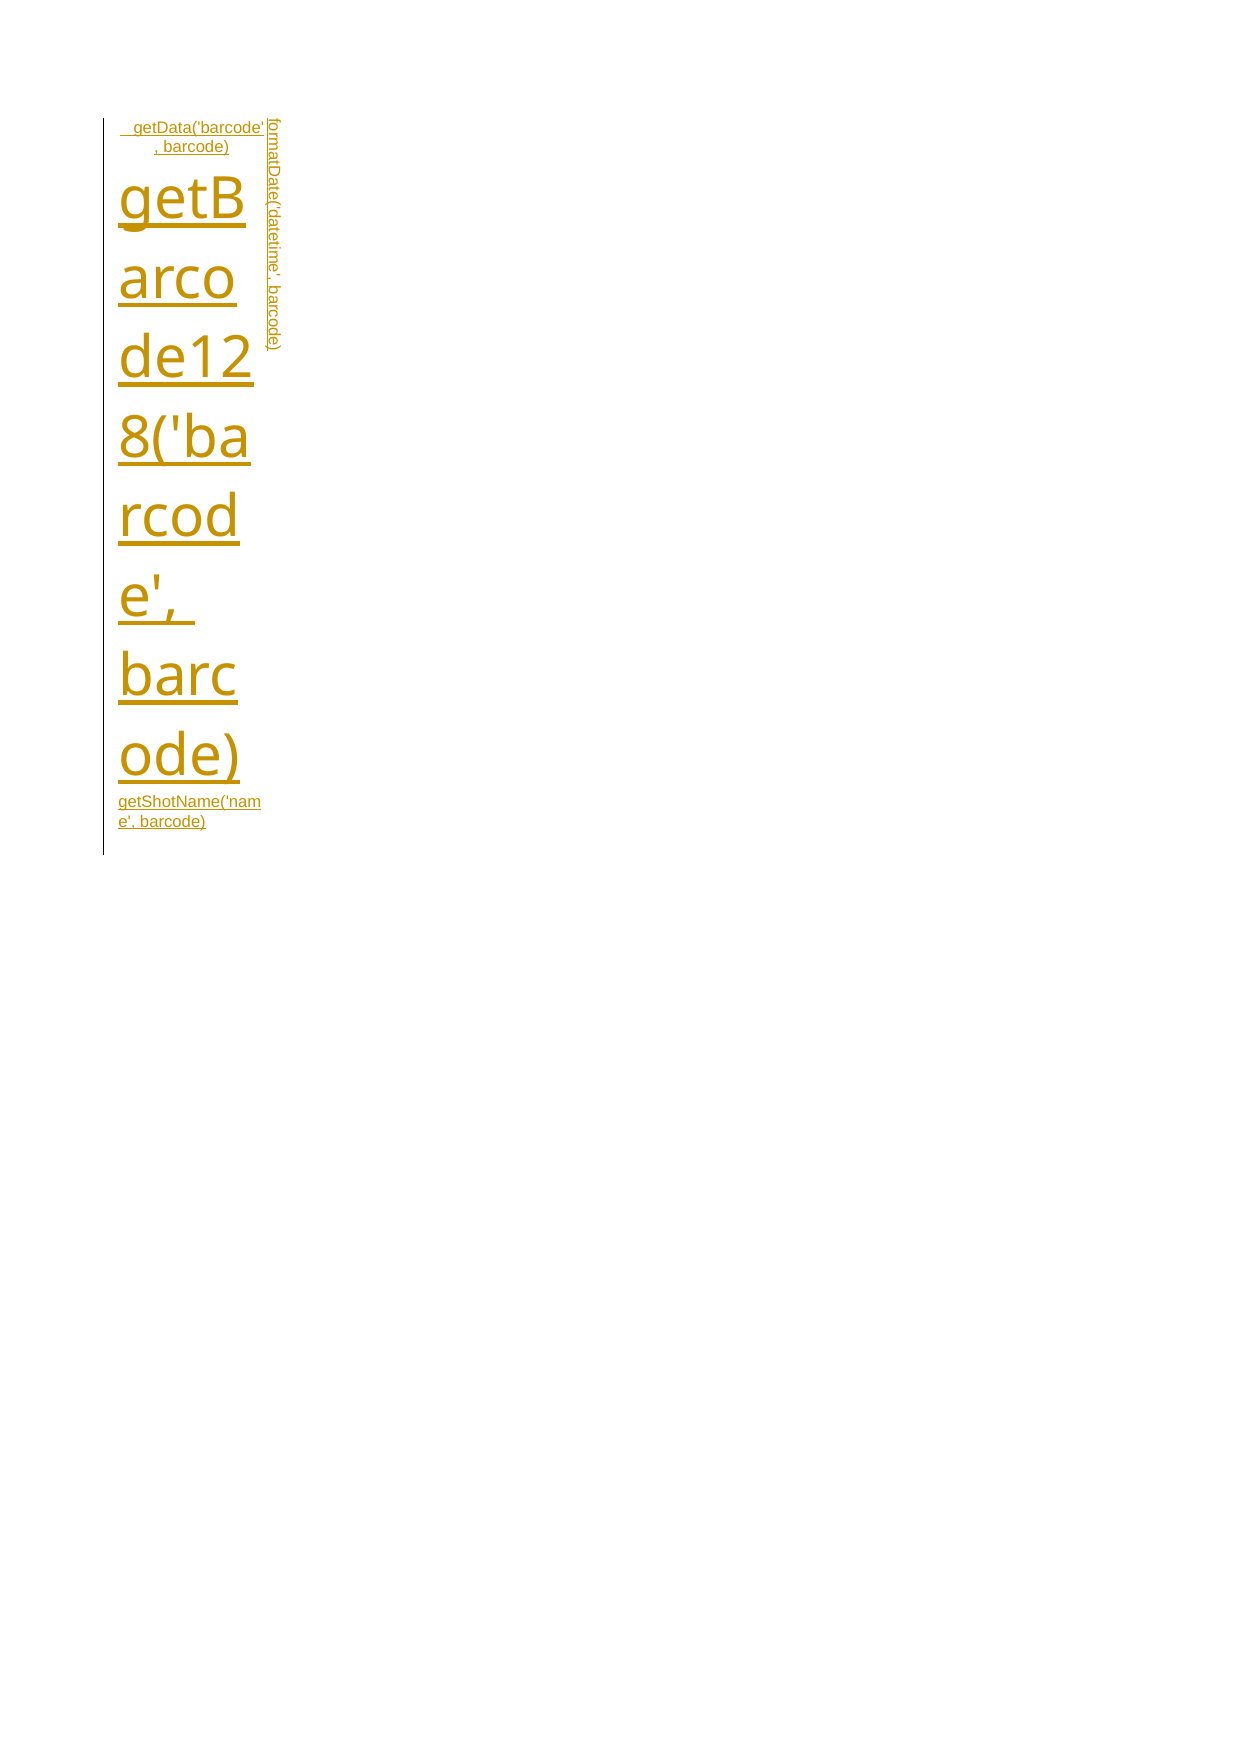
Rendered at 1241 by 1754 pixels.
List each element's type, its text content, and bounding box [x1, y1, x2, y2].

table_header formatDate('datetime', barcode) [265, 118, 291, 854]
table_header getData('barcode', barcode) getBarcode128('barcode', barcode) getShotName('name', barcode) [118, 118, 265, 854]
